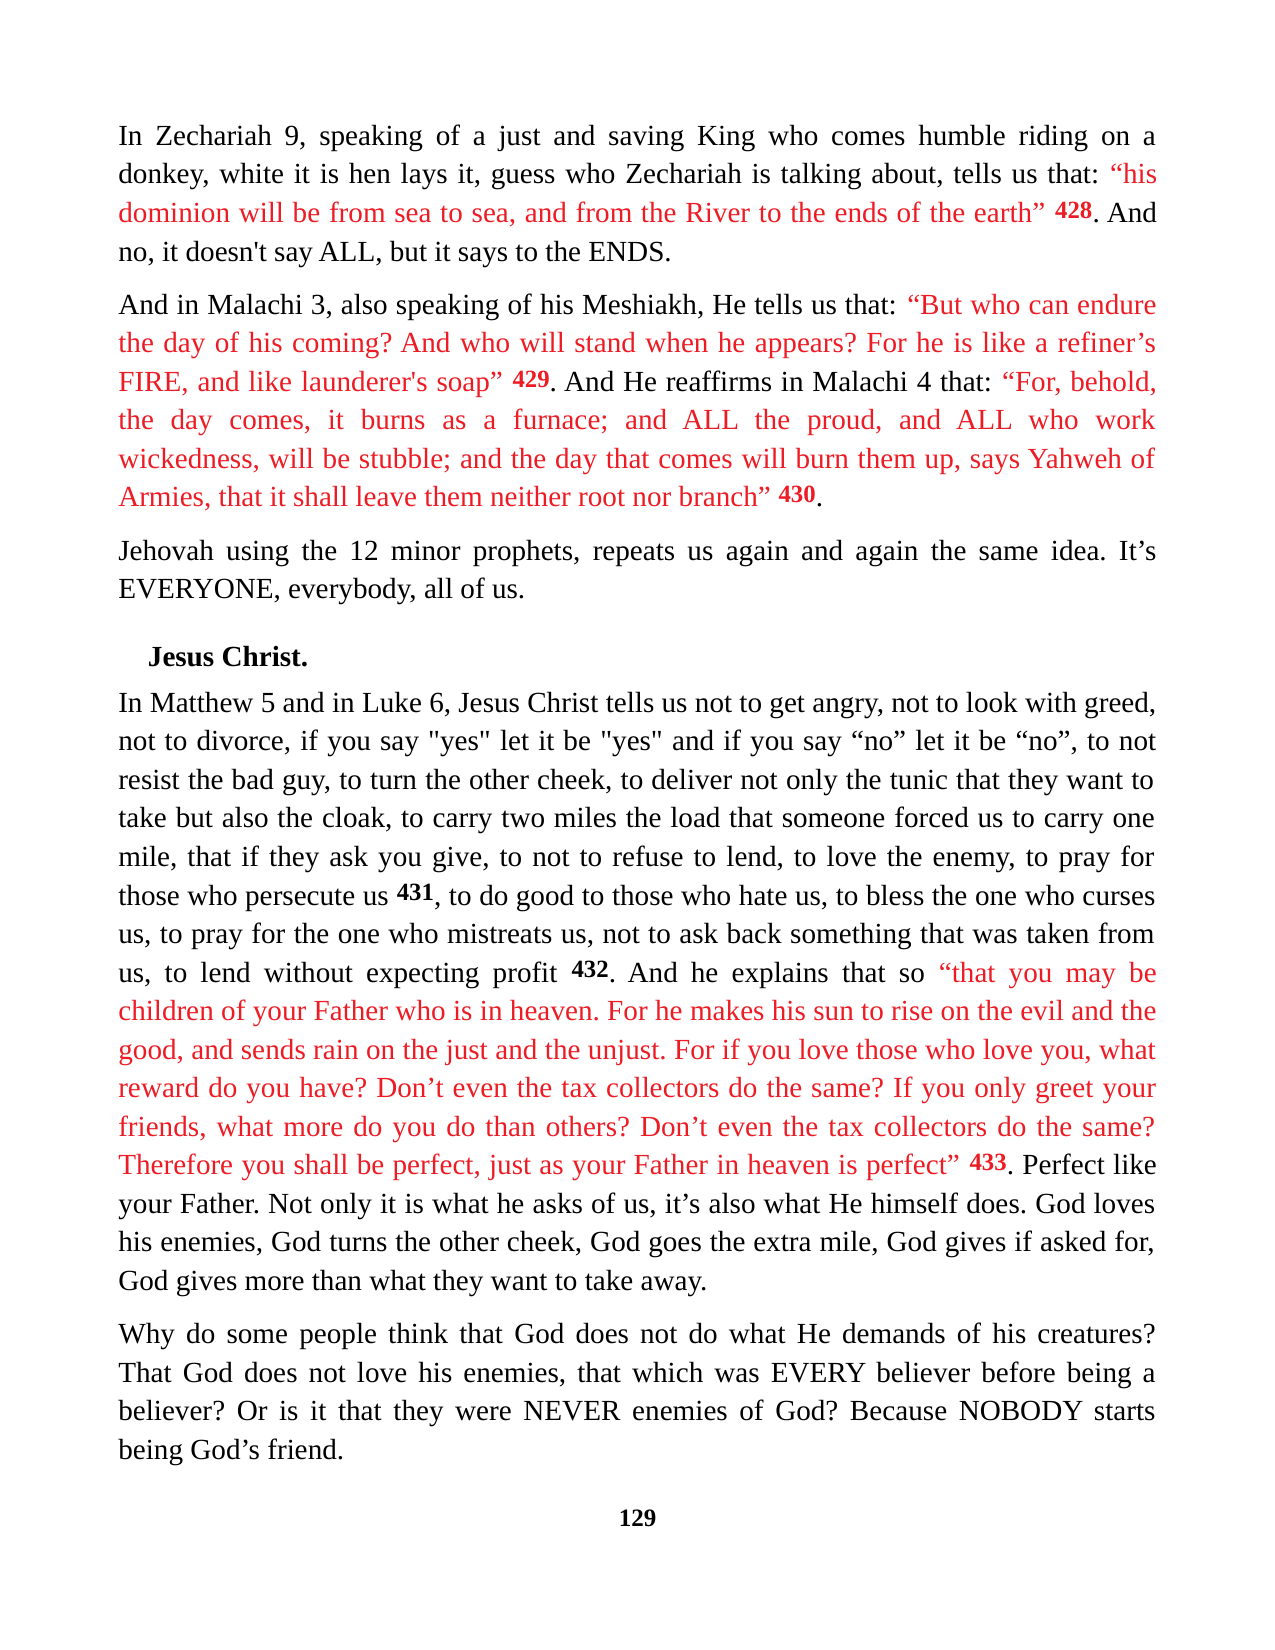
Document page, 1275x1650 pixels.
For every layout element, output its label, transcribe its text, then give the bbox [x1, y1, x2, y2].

text And in Malachi 3, also speaking of his Meshiakh, He tells us that: “But who can endure the day of his coming? And who will stand when he appears? For he is like a refiner’s FIRE, and like launderer's soap” . And He reaffirms in Malachi 4 that: “For, behold, the day comes, it burns as a furnace; and ALL the proud, and ALL who work wickedness, will be stubble; and the day that comes will burn them up, says Yahweh of Armies, that it shall leave them neither root nor branch” . [118, 287, 1157, 513]
text Why do some people think that God does not do what He demands of his creatures? That God does not love his enemies, that which was EVERY believer before being a believer? Or is it that they were NEVER enemies of God? Because NOBODY starts being God’s friend. [118, 1316, 1157, 1465]
text Jehovah using the 12 minor prophets, repeats us again and again the same idea. It’s EVERYONE, everybody, all of us. [118, 533, 1157, 605]
text In Matthew 5 and in Luke 6, Jesus Christ tells us not to get angry, not to look with greed, not to divorce, if you say "yes" let it be "yes" and if you say “no” let it be “no”, to not resist the bad guy, to turn the other cheek, to deliver not only the tunic that they want to take but also the cloak, to carry two miles the load that someone forced us to carry one mile, that if they ask you give, to not to refuse to lend, to love the enemy, to pray for those who persecute us , to do good to those who hate us, to bless the one who curses us, to pray for the one who mistreats us, not to ask back something that was taken from us, to lend without expecting profit . And he explains that so “that you may be children of your Father who is in heaven. For he makes his sun to rise on the evil and the good, and sends rain on the just and the unjust. For if you love those who love you, what reward do you have? Don’t even the tax collectors do the same? If you only greet your friends, what more do you do than others? Don’t even the tax collectors do the same? Therefore you shall be perfect, just as your Father in heaven is perfect” . Perfect like your Father. Not only it is what he asks of us, it’s also what He himself does. God loves his enemies, God turns the other cheek, God goes the extra mile, God gives if asked for, God gives more than what they want to take away. [118, 685, 1157, 1297]
subtitle Jesus Christ. [148, 639, 1157, 672]
text In Zechariah 9, speaking of a just and saving King who comes humble riding on a donkey, white it is hen lays it, guess who Zechariah is talking about, tells us that: “his dominion will be from sea to sea, and from the River to the ends of the earth” . And no, it doesn't say ALL, but it says to the ENDS. [118, 118, 1157, 267]
